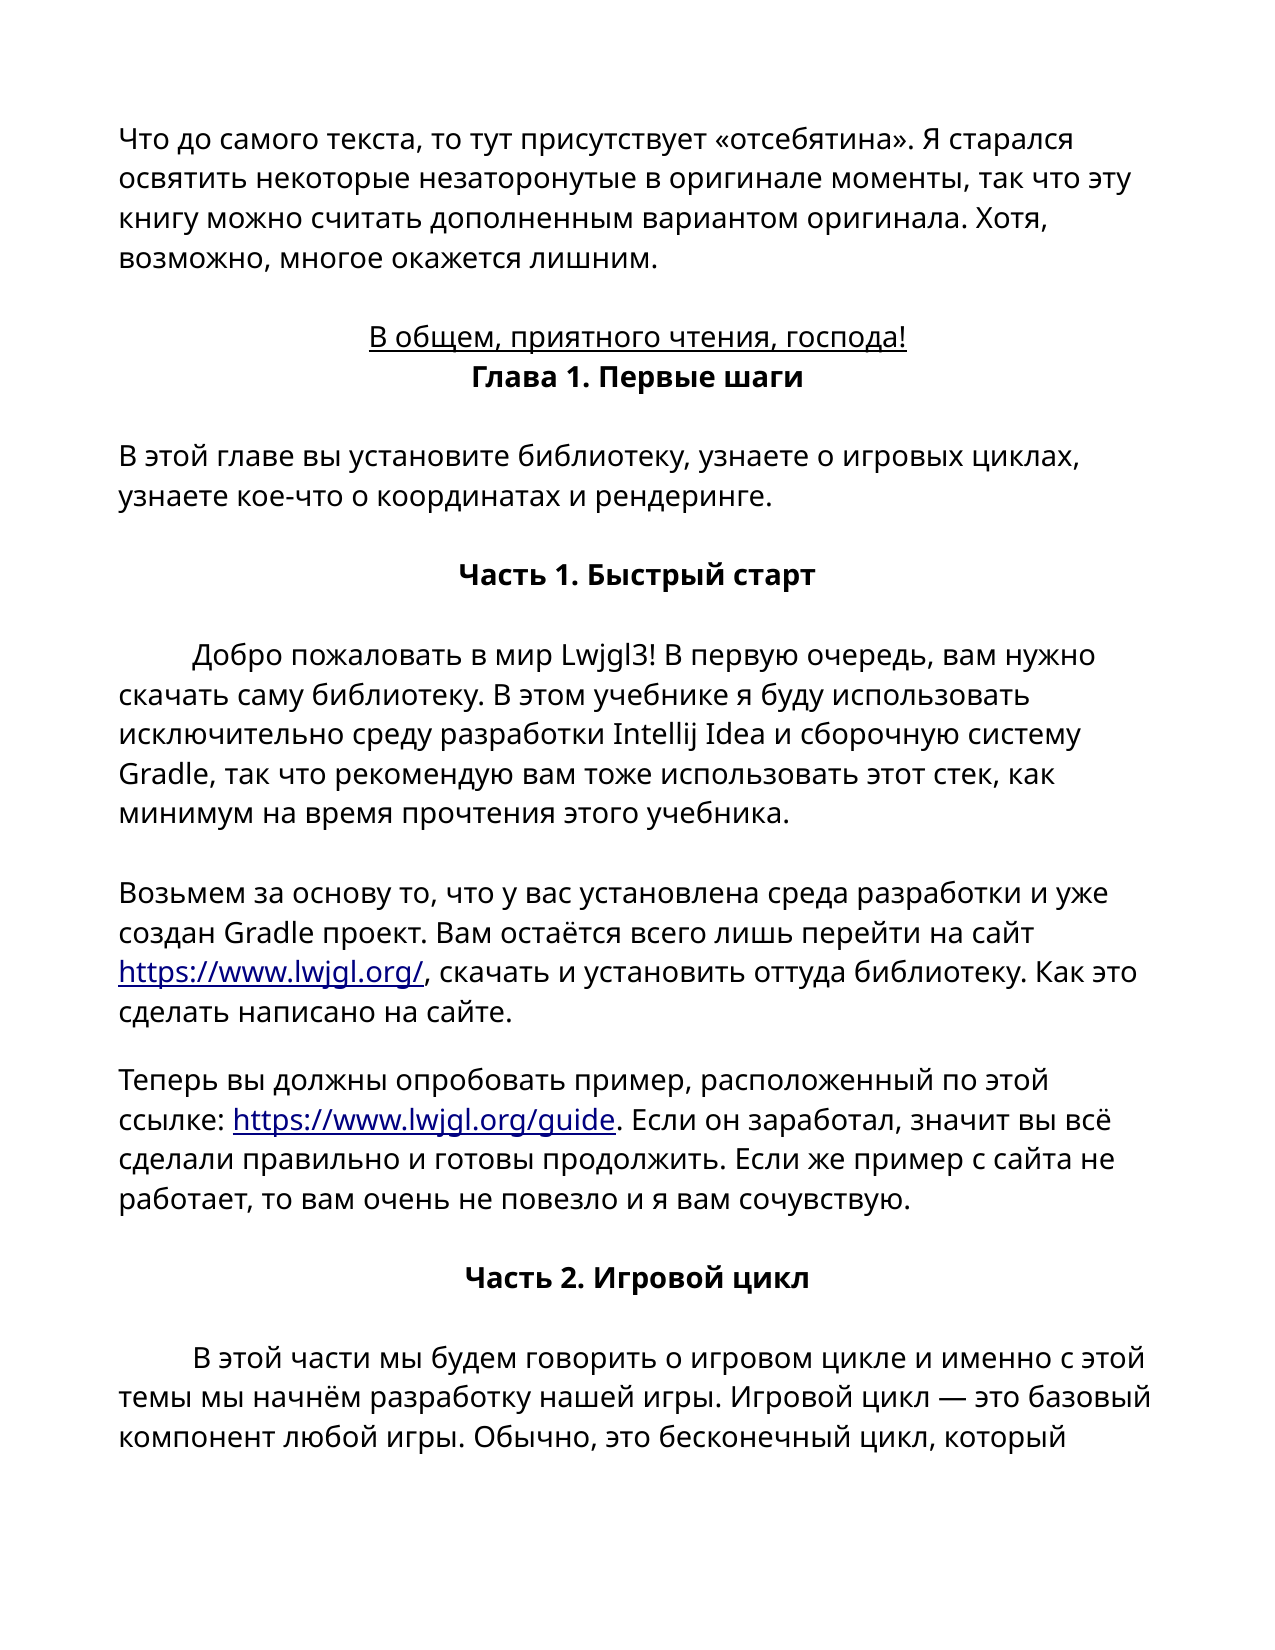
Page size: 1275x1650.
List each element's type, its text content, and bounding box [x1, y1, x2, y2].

text В этой главе вы установите библиотеку, узнаете о игровых циклах, узнаете кое-что о координатах и рендеринге. [118, 436, 1157, 515]
text В этой части мы будем говорить о игровом цикле и именно с этой темы мы начнём разработку нашей игры. Игровой цикл — это базовый компонент любой игры. Обычно, это бесконечный цикл, который [118, 1337, 1157, 1456]
text Что до самого текста, то тут присутствует «отсебятина». Я старался освятить некоторые незаторонутые в оригинале моменты, так что эту книгу можно считать дополненным вариантом оригинала. Хотя, возможно, многое окажется лишним. [118, 118, 1157, 277]
text Часть 1. Быстрый старт [118, 555, 1157, 594]
text Глава 1. Первые шаги [118, 356, 1157, 396]
text Теперь вы должны опробовать пример, расположенный по этой ссылке: https://www.lwjgl.org/guide. Если он заработал, значит вы всё сделали правильно и готовы продолжить. Если же пример с сайта не работает, то вам очень не повезло и я вам сочувствую. [118, 1059, 1157, 1218]
text Часть 2. Игровой цикл [118, 1258, 1157, 1297]
text Добро пожаловать в мир Lwjgl3! В первую очередь, вам нужно скачать саму библиотеку. В этом учебнике я буду использовать исключительно среду разработки Intellij Idea и сборочную систему Gradle, так что рекомендую вам тоже использовать этот стек, как минимум на время прочтения этого учебника. [118, 634, 1157, 832]
text Возьмем за основу то, что у вас установлена среда разработки и уже создан Gradle проект. Вам остаётся всего лишь перейти на сайт https://www.lwjgl.org/, скачать и установить оттуда библиотеку. Как это сделать написано на сайте. [118, 872, 1157, 1031]
text В общем, приятного чтения, господа! [118, 317, 1157, 356]
